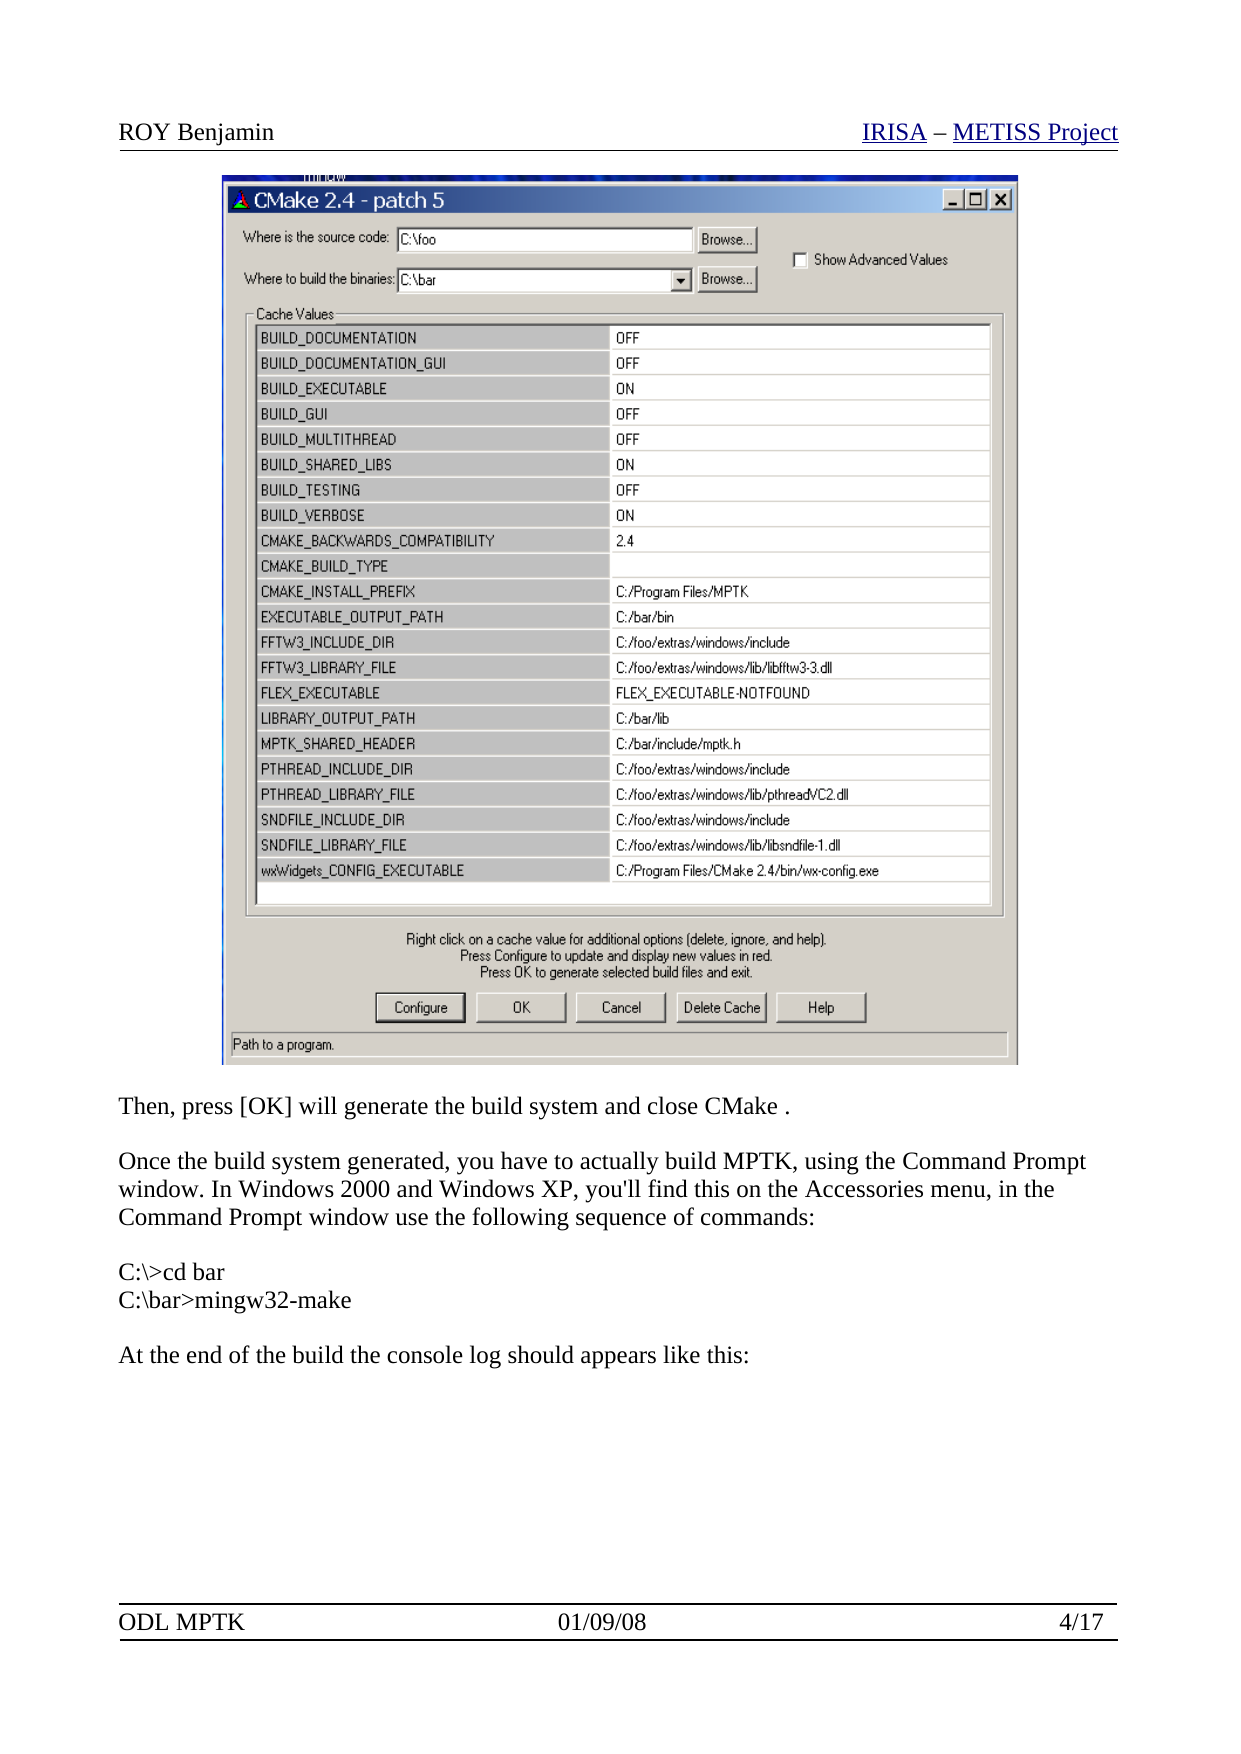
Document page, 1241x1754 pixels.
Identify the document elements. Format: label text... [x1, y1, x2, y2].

text C:\bar>mingw32-make [118, 1286, 1122, 1313]
picture [221, 175, 1019, 1065]
text Then, press [OK] will generate the build system and close CMake . [118, 1092, 1122, 1119]
text C:\>cd bar [118, 1258, 1122, 1286]
text At the end of the build the console log should appears like this: [118, 1341, 1122, 1369]
text Once the build system generated, you have to actually build MPTK, using the Command Prompt window. In Windows 2000 and Windows XP, you'll find this on the Accessories menu, in the Command Prompt window use the following sequence of commands: [118, 1147, 1122, 1230]
